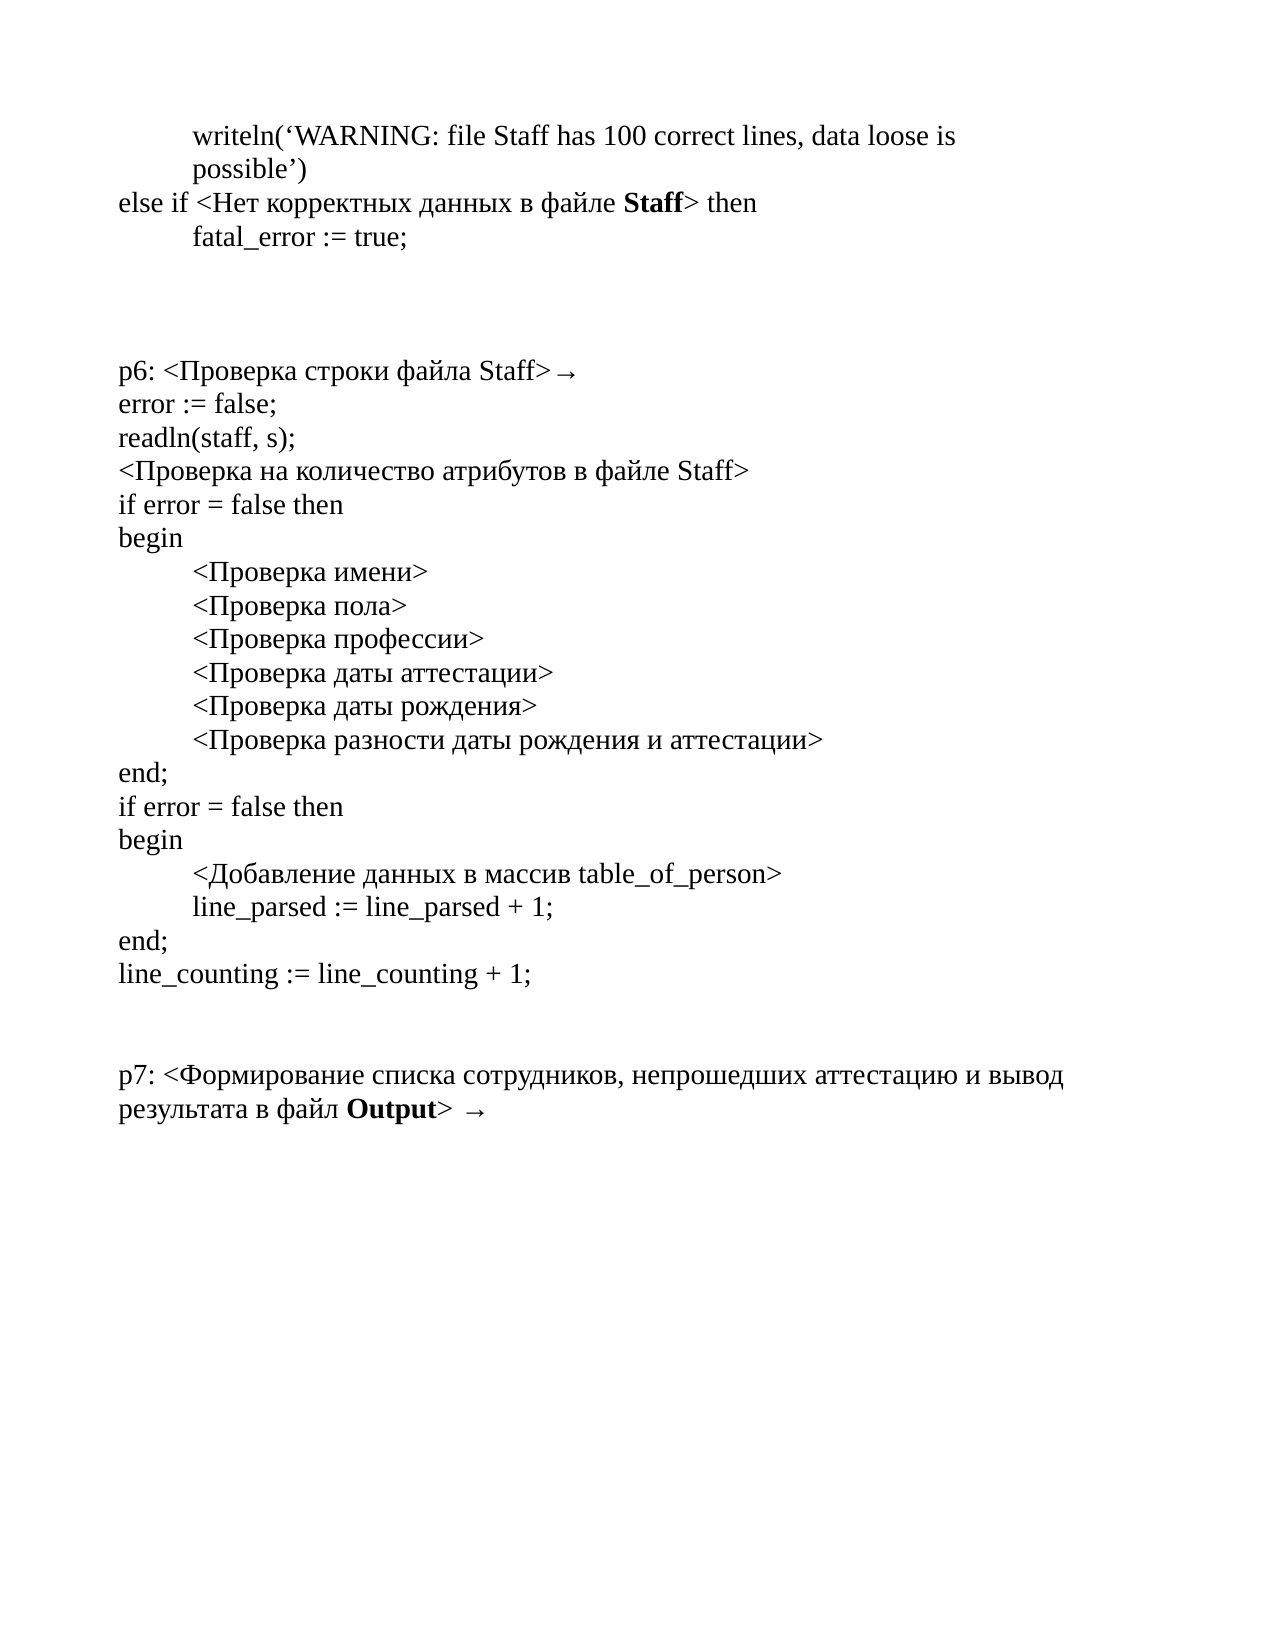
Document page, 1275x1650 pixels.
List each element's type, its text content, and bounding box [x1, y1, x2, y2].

text p6: <Проверка строки файла Staff>→ [118, 353, 1157, 386]
text <Проверка даты рождения> [118, 688, 1157, 722]
text readln(staff, s); [118, 420, 1157, 453]
text <Проверка профессии> [118, 621, 1157, 655]
text else if <Нет корректных данных в файле Staff> then [118, 185, 1157, 219]
text begin [118, 822, 1157, 856]
text <Проверка на количество атрибутов в файле Staff> [118, 453, 1157, 487]
text end; [118, 923, 1157, 957]
text <Добавление данных в массив table_of_person> [118, 856, 1157, 889]
text begin [118, 521, 1157, 554]
text if error = false then [118, 789, 1157, 822]
text fatal_error := true; [118, 219, 1157, 252]
text end; [118, 755, 1157, 789]
text line_counting := line_counting + 1; [118, 957, 1157, 990]
text p7: <Формирование списка сотрудников, непрошедших аттестацию и вывод результата в файл Output> → [118, 1057, 1157, 1124]
text <Проверка разности даты рождения и аттестации> [118, 722, 1157, 755]
text line_parsed := line_parsed + 1; [118, 889, 1157, 923]
text writeln(‘WARNING: file Staff has 100 correct lines, data loose is possible’) [118, 118, 1157, 185]
text <Проверка пола> [118, 588, 1157, 621]
text error := false; [118, 386, 1157, 420]
text if error = false then [118, 487, 1157, 521]
text <Проверка имени> [118, 554, 1157, 588]
text <Проверка даты аттестации> [118, 655, 1157, 688]
